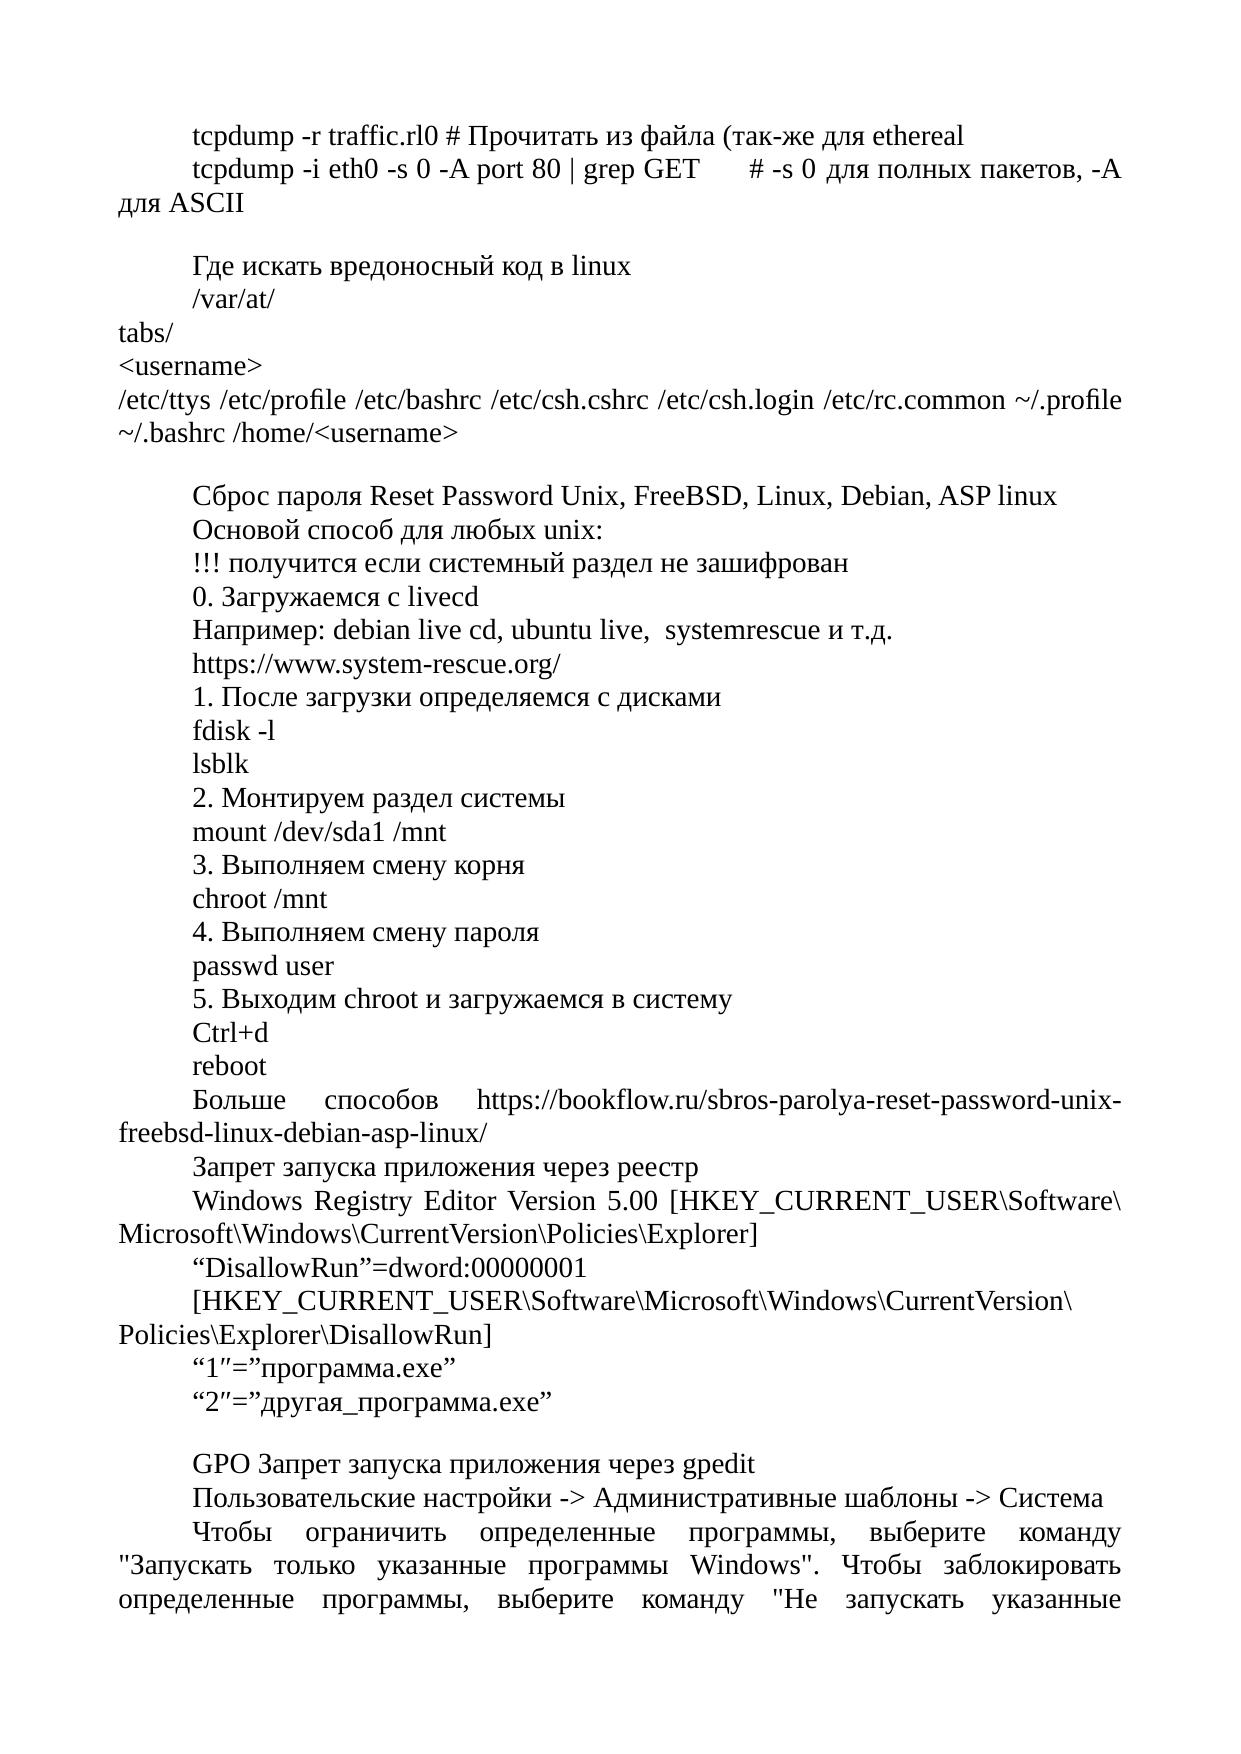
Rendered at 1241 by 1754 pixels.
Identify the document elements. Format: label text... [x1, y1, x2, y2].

text Сброс пароля Reset Password Unix, FreeBSD, Linux, Debian, ASP linux [118, 478, 1122, 512]
text Ctrl+d [118, 1015, 1122, 1048]
text reboot [118, 1048, 1122, 1082]
text “2″=”другая_программа.exe” [118, 1384, 1122, 1417]
text tcpdump -r traffic.rl0 # Прочитать из файла (так-же для ethereal [118, 118, 1122, 152]
text tcpdump -i eth0 -s 0 -A port 80 | grep GET # -s 0 для полных пакетов, -A для ASCII [118, 152, 1122, 219]
text passwd user [118, 948, 1122, 981]
text Например: debian live cd, ubuntu live, systemrescue и т.д. [118, 612, 1122, 646]
text Запрет запуска приложения через реестр [118, 1149, 1122, 1183]
text Чтобы ограничить определенные программы, выберите команду "Запускать только указанные программы Windows". Чтобы заблокировать определенные программы, выберите команду "Не запускать указанные [118, 1514, 1122, 1614]
text Пользовательские настройки -> Административные шаблоны -> Система [118, 1480, 1122, 1514]
text 2. Монтируем раздел системы [118, 780, 1122, 814]
text Где искать вредоносный код в linux [118, 248, 1122, 281]
text fdisk -l [118, 713, 1122, 747]
text Больше способов https://bookflow.ru/sbros-parolya-reset-password-unix-freebsd-linux-debian-asp-linux/ [118, 1082, 1122, 1149]
text mount /dev/sda1 /mnt [118, 814, 1122, 847]
text !!! получится если системный раздел не зашифрован [118, 545, 1122, 579]
text 5. Выходим chroot и загружаемся в систему [118, 981, 1122, 1015]
text chroot /mnt [118, 881, 1122, 914]
text Основой способ для любых unix: [118, 512, 1122, 545]
text https://www.system-rescue.org/ [118, 646, 1122, 679]
text GPO Запрет запуска приложения через gpedit [118, 1447, 1122, 1480]
text lsblk [118, 747, 1122, 780]
text 1. После загрузки определяемся с дисками [118, 679, 1122, 713]
text “1″=”программа.exe” [118, 1350, 1122, 1384]
text Windows Registry Editor Version 5.00 [HKEY_CURRENT_USER\Software\Microsoft\Windows\CurrentVersion\Policies\Explorer] [118, 1183, 1122, 1250]
text “DisallowRun”=dword:00000001 [118, 1250, 1122, 1283]
text 4. Выполняем смену пароля [118, 914, 1122, 948]
text [HKEY_CURRENT_USER\Software\Microsoft\Windows\CurrentVersion\Policies\Explorer\DisallowRun] [118, 1283, 1122, 1350]
text /var/at/tabs/<username> /etc/ttys /etc/proﬁle /etc/bashrc /etc/csh.cshrc /etc/csh.login /etc/rc.common ~/.proﬁle ~/.bashrc /home/<username> [118, 281, 1122, 449]
text 0. Загружаемся с livecd [118, 579, 1122, 612]
text 3. Выполняем смену корня [118, 847, 1122, 881]
